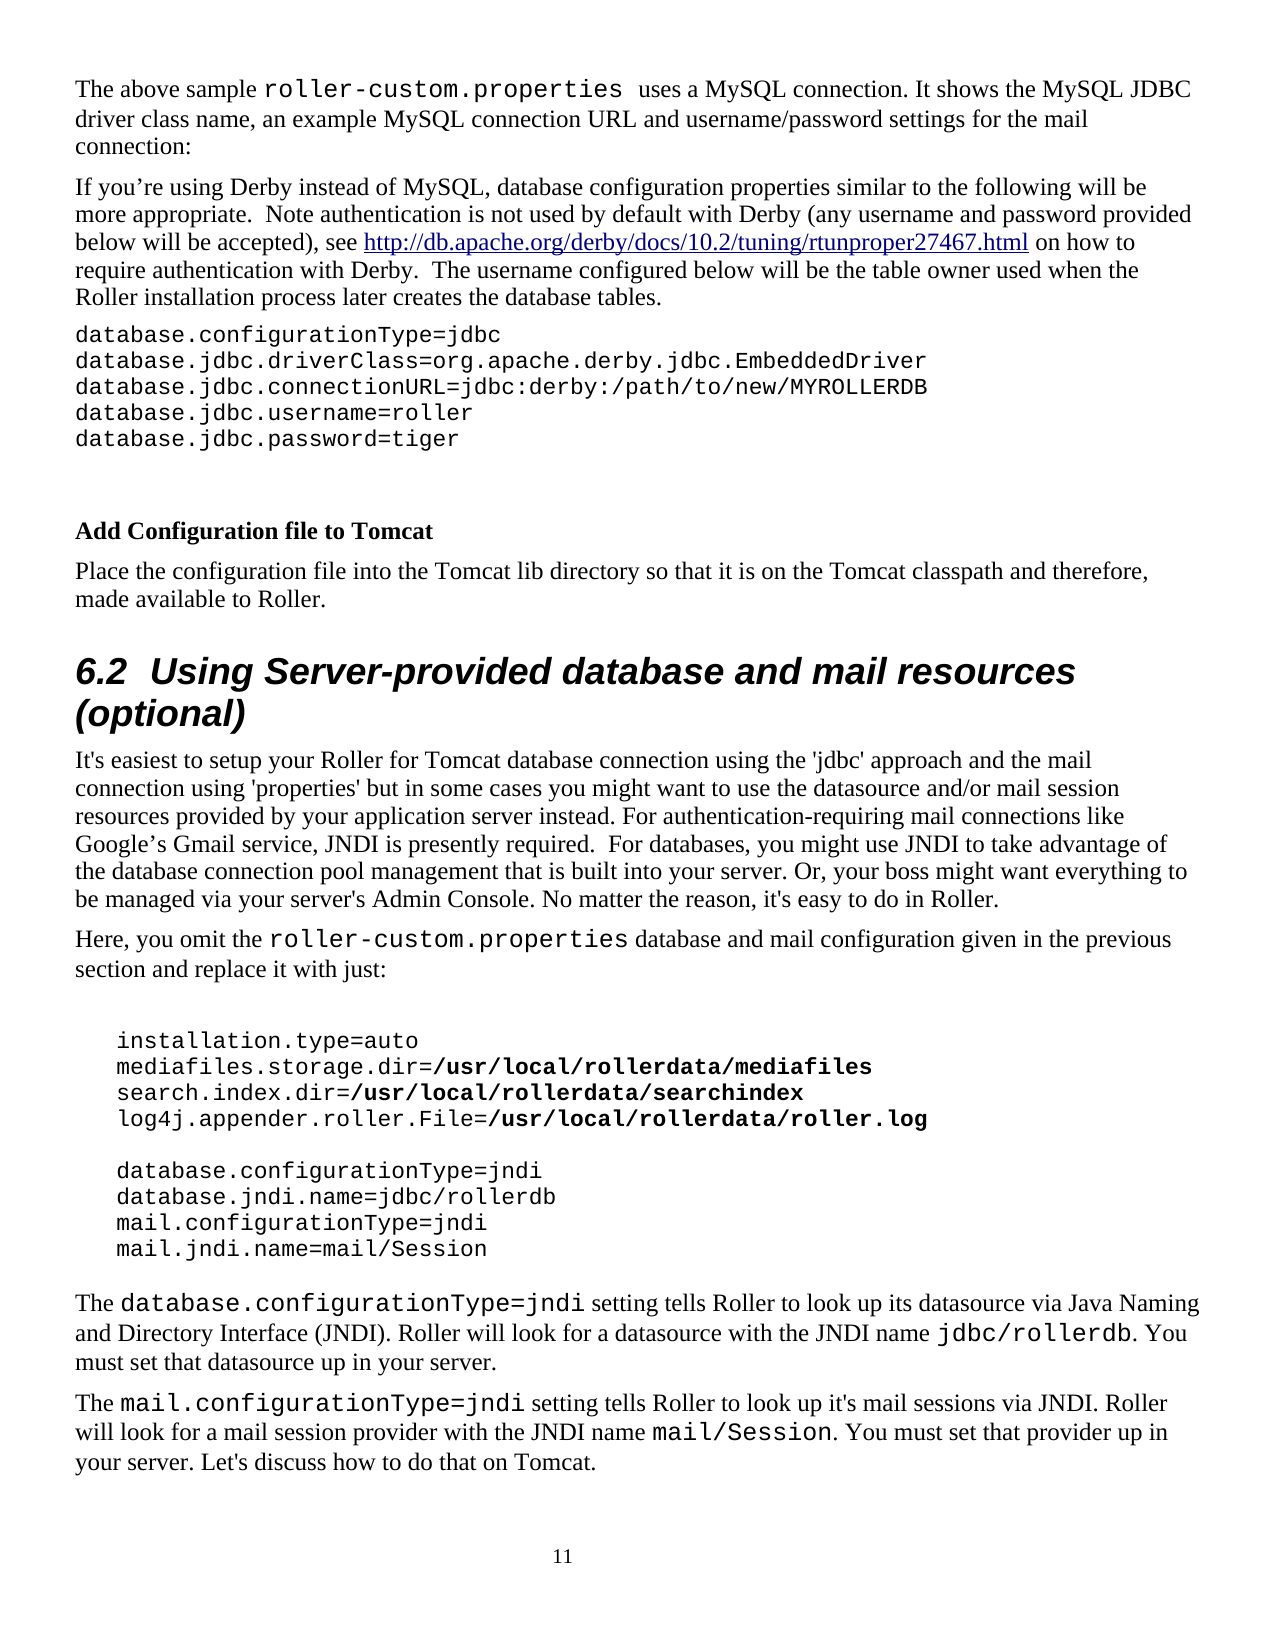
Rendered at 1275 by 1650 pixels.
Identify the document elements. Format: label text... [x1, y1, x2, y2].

text database.jdbc.driverClass=org.apache.derby.jdbc.EmbeddedDriver [75, 350, 1200, 376]
text The mail.configurationType=jndi setting tells Roller to look up it's mail sessions via JNDI. Roller will look for a mail session provider with the JNDI name mail/Session. You must set that provider up in your server. Let's discuss how to do that on Tomcat. [75, 1389, 1200, 1476]
text mail.configurationType=jndi [75, 1211, 1200, 1237]
subtitle Using Server-provided database and mail resources (optional) [75, 650, 1200, 734]
text database.jdbc.username=roller [75, 402, 1200, 427]
text If you’re using Derby instead of MySQL, database configuration properties similar to the following will be more appropriate. Note authentication is not used by default with Derby (any username and password provided below will be accepted), see http://db.apache.org/derby/docs/10.2/tuning/rtunproper27467.html on how to require authentication with Derby. The username configured below will be the table owner used when the Roller installation process later creates the database tables. [75, 173, 1200, 311]
text mail.jndi.name=mail/Session [75, 1237, 1200, 1263]
text The database.configurationType=jndi setting tells Roller to look up its datasource via Java Naming and Directory Interface (JNDI). Roller will look for a datasource with the JNDI name jdbc/rollerdb. You must set that datasource up in your server. [75, 1289, 1200, 1376]
text The above sample roller-custom.properties uses a MySQL connection. It shows the MySQL JDBC driver class name, an example MySQL connection URL and username/password settings for the mail connection: [75, 75, 1200, 160]
text database.configurationType=jndi [75, 1159, 1200, 1185]
text log4j.appender.roller.File=/usr/local/rollerdata/roller.log [75, 1107, 1200, 1133]
text Place the configuration file into the Tomcat lib directory so that it is on the Tomcat classpath and therefore, made available to Roller. [75, 557, 1200, 613]
text installation.type=auto [75, 1029, 1200, 1055]
text search.index.dir=/usr/local/rollerdata/searchindex [75, 1081, 1200, 1107]
text It's easiest to setup your Roller for Tomcat database connection using the 'jdbc' approach and the mail connection using 'properties' but in some cases you might want to use the datasource and/or mail session resources provided by your application server instead. For authentication-requiring mail connections like Google’s Gmail service, JNDI is presently required. For databases, you might use JNDI to take advantage of the database connection pool management that is built into your server. Or, your boss might want everything to be managed via your server's Admin Console. No matter the reason, it's easy to do in Roller. [75, 747, 1200, 913]
text mediafiles.storage.dir=/usr/local/rollerdata/mediafiles [75, 1055, 1200, 1081]
text database.jndi.name=jdbc/rollerdb [75, 1185, 1200, 1211]
text database.configurationType=jdbc [75, 324, 1200, 350]
text database.jdbc.connectionURL=jdbc:derby:/path/to/new/MYROLLERDB [75, 376, 1200, 402]
text Add Configuration file to Tomcat [75, 517, 1200, 545]
text Here, you omit the roller-custom.properties database and mail configuration given in the previous section and replace it with just: [75, 925, 1200, 983]
text database.jdbc.password=tiger [75, 427, 1200, 453]
